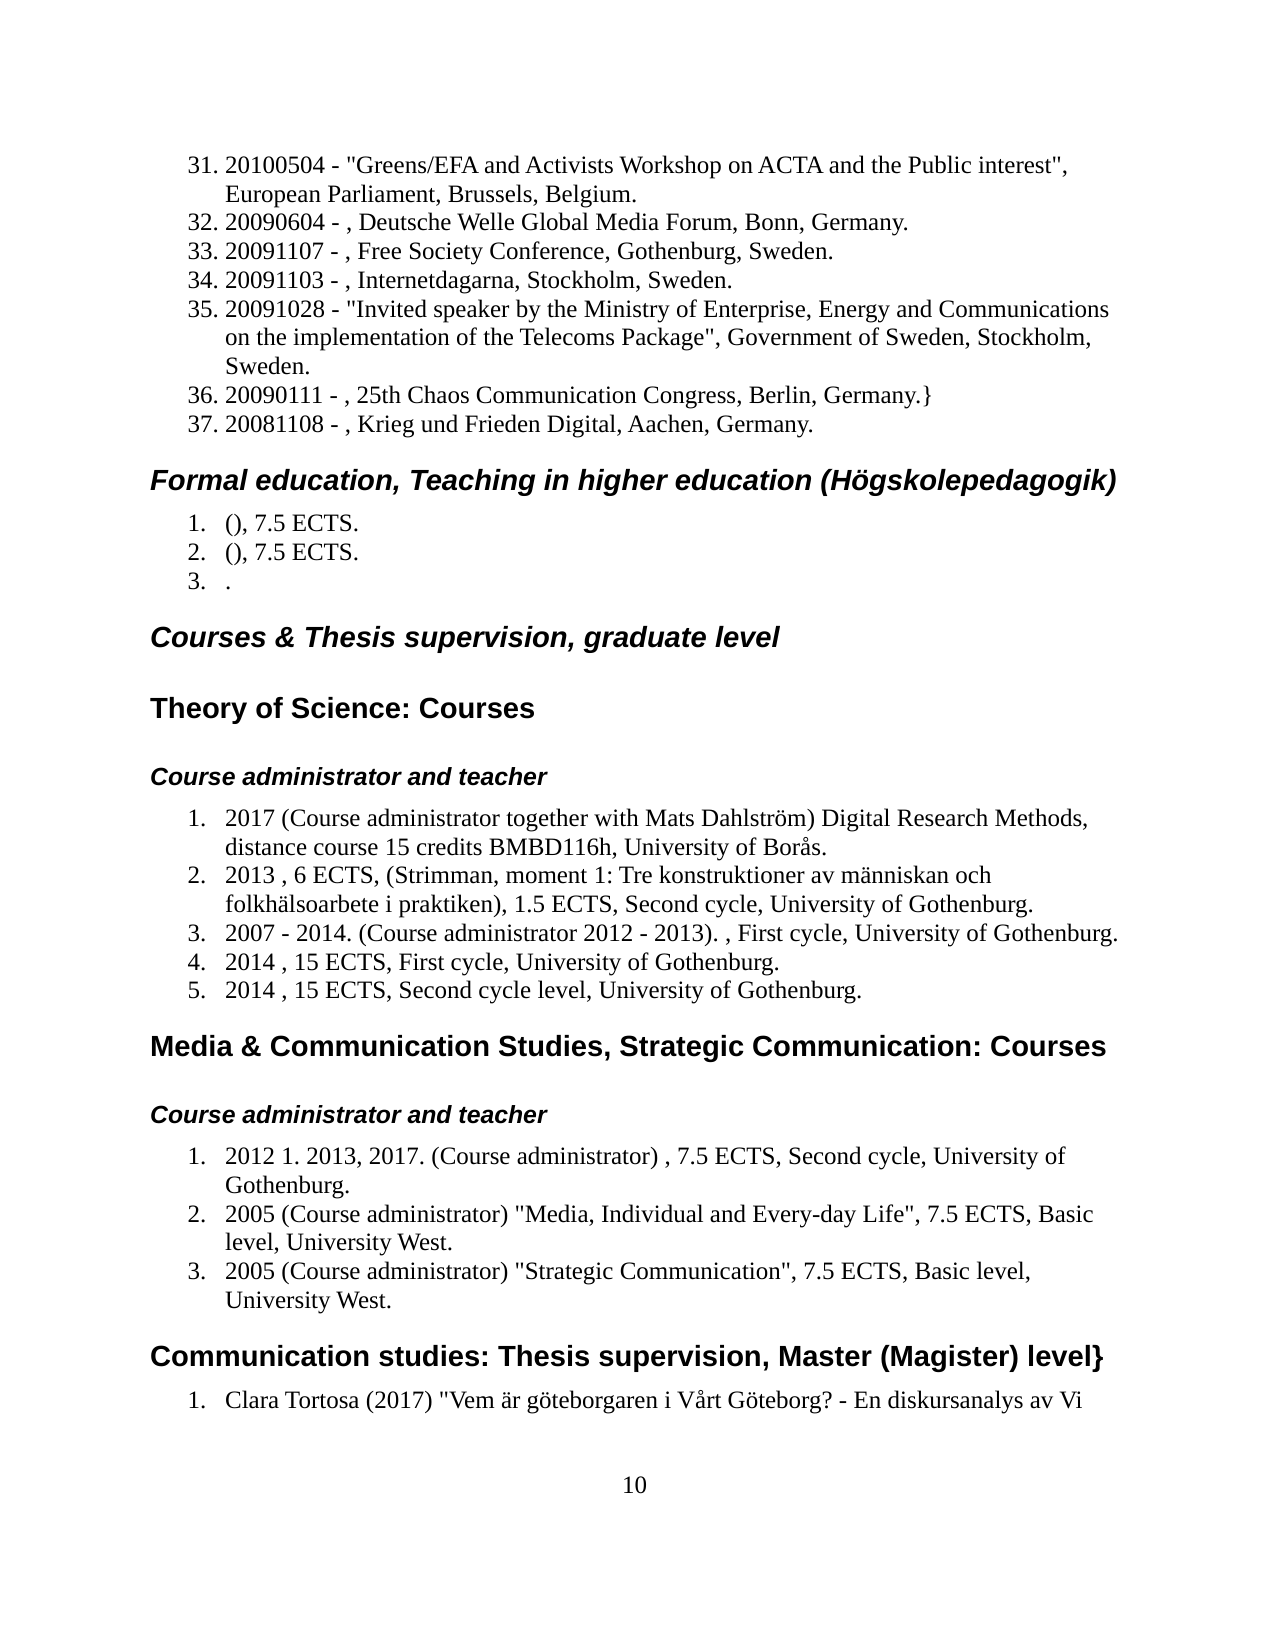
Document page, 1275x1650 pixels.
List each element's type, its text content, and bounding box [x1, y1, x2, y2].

list 2012 1. 2013, 2017. (Course administrator) , 7.5 ECTS, Second cycle, University of Gothenburg. [187, 1141, 1125, 1199]
list 2014 , 15 ECTS, First cycle, University of Gothenburg. [187, 947, 1125, 975]
list 2005 (Course administrator) "Strategic Communication", 7.5 ECTS, Basic level, University West. [187, 1256, 1125, 1314]
subtitle Courses & Thesis supervision, graduate level [150, 620, 1125, 653]
list . [187, 566, 1125, 595]
list (), 7.5 ECTS. [187, 508, 1125, 537]
list 2017 (Course administrator together with Mats Dahlström) Digital Research Methods, distance course 15 credits BMBD116h, University of Borås. [187, 803, 1125, 860]
list 20091107 - , Free Society Conference, Gothenburg, Sweden. [187, 236, 1125, 265]
list 20090111 - , 25th Chaos Communication Congress, Berlin, Germany.} [187, 380, 1125, 409]
list 20091103 - , Internetdagarna, Stockholm, Sweden. [187, 265, 1125, 294]
list 20090604 - , Deutsche Welle Global Media Forum, Bonn, Germany. [187, 207, 1125, 236]
subtitle Media & Communication Studies, Strategic Communication: Courses [150, 1029, 1125, 1063]
list 2007 - 2014. (Course administrator 2012 - 2013). , First cycle, University of Gothenburg. [187, 918, 1125, 947]
subtitle Course administrator and teacher [150, 1100, 1125, 1129]
subtitle Theory of Science: Courses [150, 691, 1125, 724]
list 2014 , 15 ECTS, Second cycle level, University of Gothenburg. [187, 975, 1125, 1004]
list Clara Tortosa (2017) "Vem är göteborgaren i Vårt Göteborg? - En diskursanalys av Vi [187, 1385, 1125, 1413]
list (), 7.5 ECTS. [187, 537, 1125, 566]
list 20081108 - , Krieg und Frieden Digital, Aachen, Germany. [187, 409, 1125, 437]
subtitle Communication studies: Thesis supervision, Master (Magister) level} [150, 1339, 1125, 1372]
list 2013 , 6 ECTS, (Strimman, moment 1: Tre konstruktioner av människan och folkhälsoarbete i praktiken), 1.5 ECTS, Second cycle, University of Gothenburg. [187, 860, 1125, 918]
list 20100504 - "Greens/EFA and Activists Workshop on ACTA and the Public interest", European Parliament, Brussels, Belgium. [187, 150, 1125, 207]
list 2005 (Course administrator) "Media, Individual and Every-day Life", 7.5 ECTS, Basic level, University West. [187, 1199, 1125, 1256]
subtitle Course administrator and teacher [150, 762, 1125, 790]
list 20091028 - "Invited speaker by the Ministry of Enterprise, Energy and Communications on the implementation of the Telecoms Package", Government of Sweden, Stockholm, Sweden. [187, 294, 1125, 380]
subtitle Formal education, Teaching in higher education (Högskolepedagogik) [150, 462, 1125, 496]
